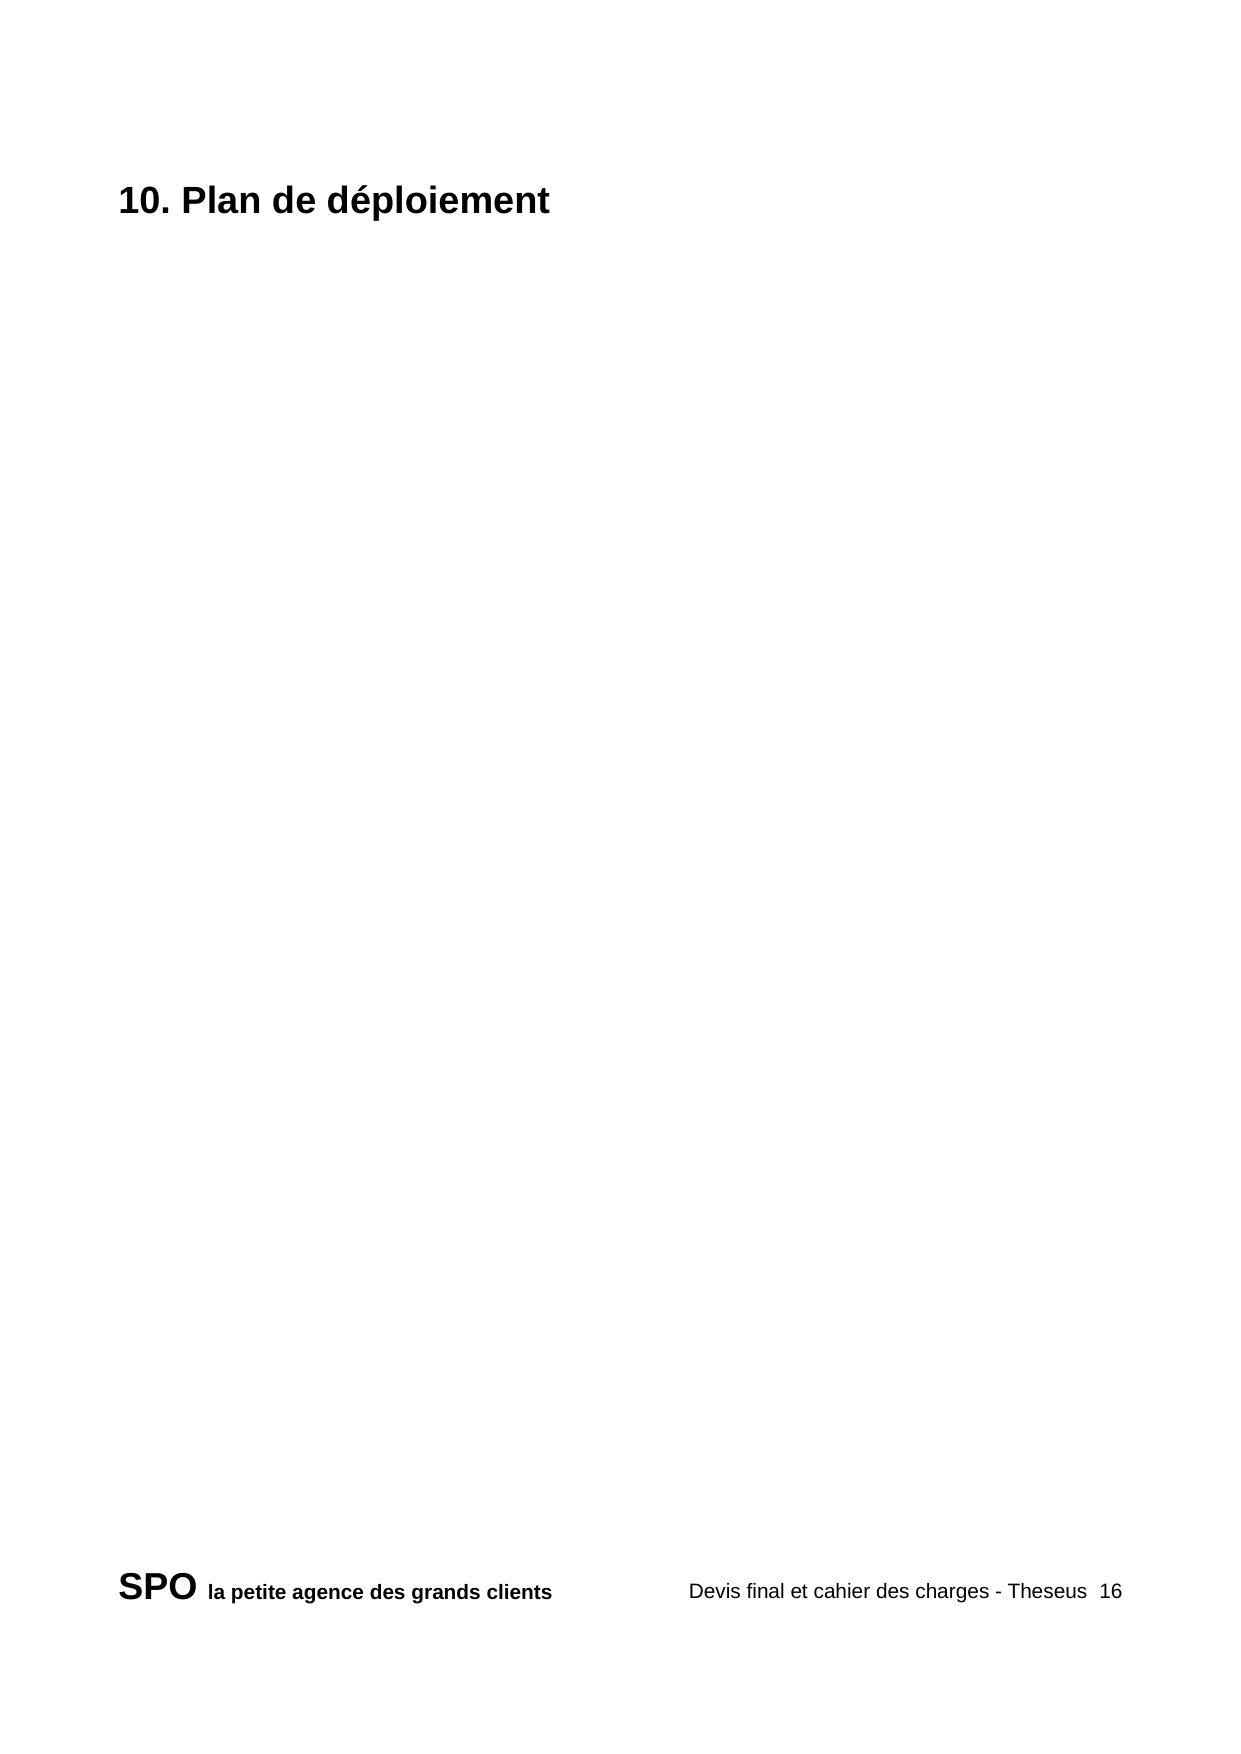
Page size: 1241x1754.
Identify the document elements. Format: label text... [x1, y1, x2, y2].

subtitle 10. Plan de déploiement [118, 178, 1122, 222]
